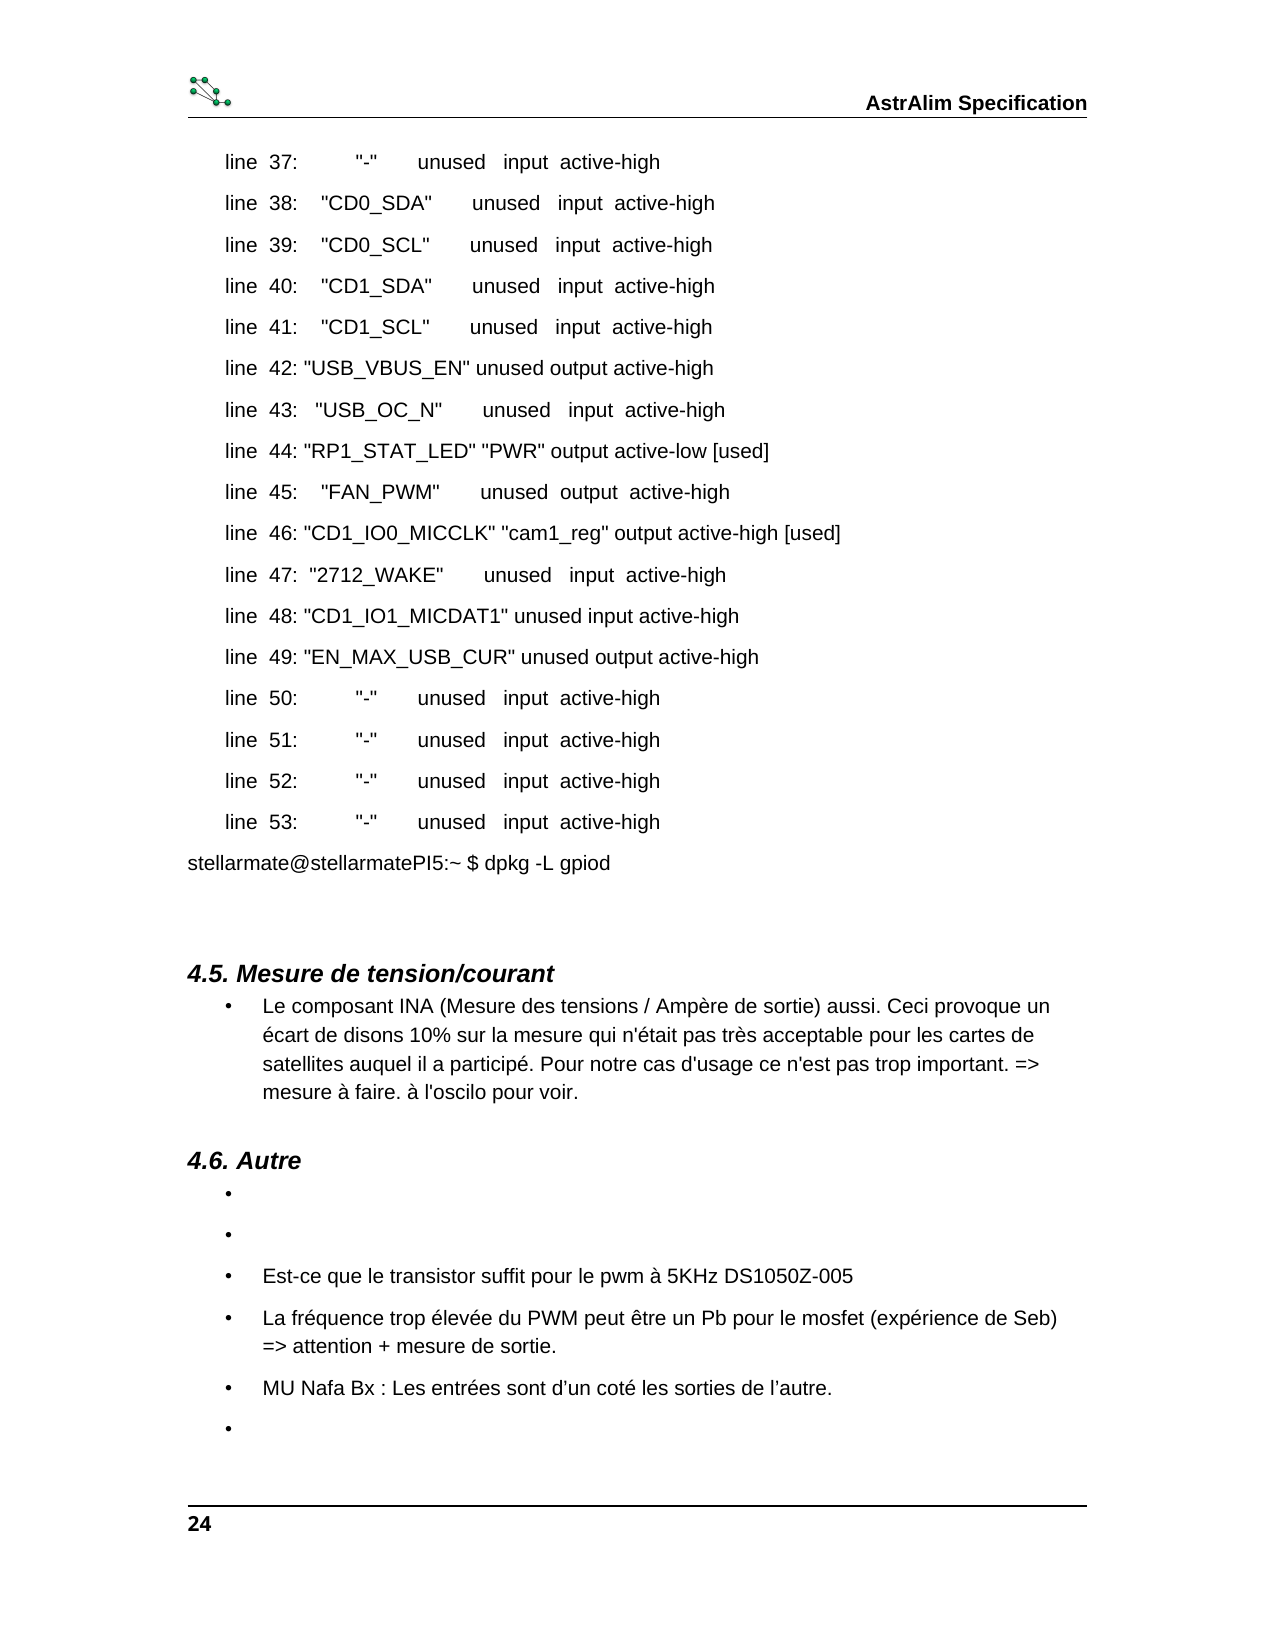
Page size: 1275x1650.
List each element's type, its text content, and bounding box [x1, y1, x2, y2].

list line 48: "CD1_IO1_MICDAT1" unused input active-high [187, 604, 1087, 628]
list La fréquence trop élevée du PWM peut être un Pb pour le mosfet (expérience de Seb) => attention + mesure de sortie. [225, 1305, 1087, 1358]
list line 49: "EN_MAX_USB_CUR" unused output active-high [187, 645, 1087, 669]
list Le composant INA (Mesure des tensions / Ampère de sortie) aussi. Ceci provoque un écart de disons 10% sur la mesure qui n'était pas très acceptable pour les cartes de satellites auquel il a participé. Pour notre cas d'usage ce n'est pas trop important. => mesure à faire. à l'oscilo pour voir. [225, 994, 1087, 1104]
list line 42: "USB_VBUS_EN" unused output active-high [187, 356, 1087, 380]
subtitle Mesure de tension/courant [187, 959, 1087, 987]
list line 41: "CD1_SCL" unused input active-high [187, 315, 1087, 339]
list line 53: "-" unused input active-high [187, 810, 1087, 834]
list line 45: "FAN_PWM" unused output active-high [187, 480, 1087, 504]
list line 52: "-" unused input active-high [187, 769, 1087, 793]
list line 40: "CD1_SDA" unused input active-high [187, 274, 1087, 298]
list Est-ce que le transistor suffit pour le pwm à 5KHz DS1050Z-005 [225, 1264, 1087, 1288]
list line 37: "-" unused input active-high [187, 150, 1087, 174]
list line 50: "-" unused input active-high [187, 686, 1087, 710]
list MU Nafa Bx : Les entrées sont d’un coté les sorties de l’autre. [225, 1376, 1087, 1399]
list line 44: "RP1_STAT_LED" "PWR" output active-low [used] [187, 439, 1087, 463]
subtitle Autre [187, 1146, 1087, 1175]
list line 38: "CD0_SDA" unused input active-high [187, 191, 1087, 215]
list stellarmate@stellarmatePI5:~ $ dpkg -L gpiod [187, 851, 1087, 875]
list line 47: "2712_WAKE" unused input active-high [187, 562, 1087, 586]
list line 51: "-" unused input active-high [187, 727, 1087, 751]
list line 43: "USB_OC_N" unused input active-high [187, 397, 1087, 421]
list line 46: "CD1_IO0_MICCLK" "cam1_reg" output active-high [used] [187, 521, 1087, 545]
list line 39: "CD0_SCL" unused input active-high [187, 232, 1087, 256]
picture [187, 75, 234, 110]
